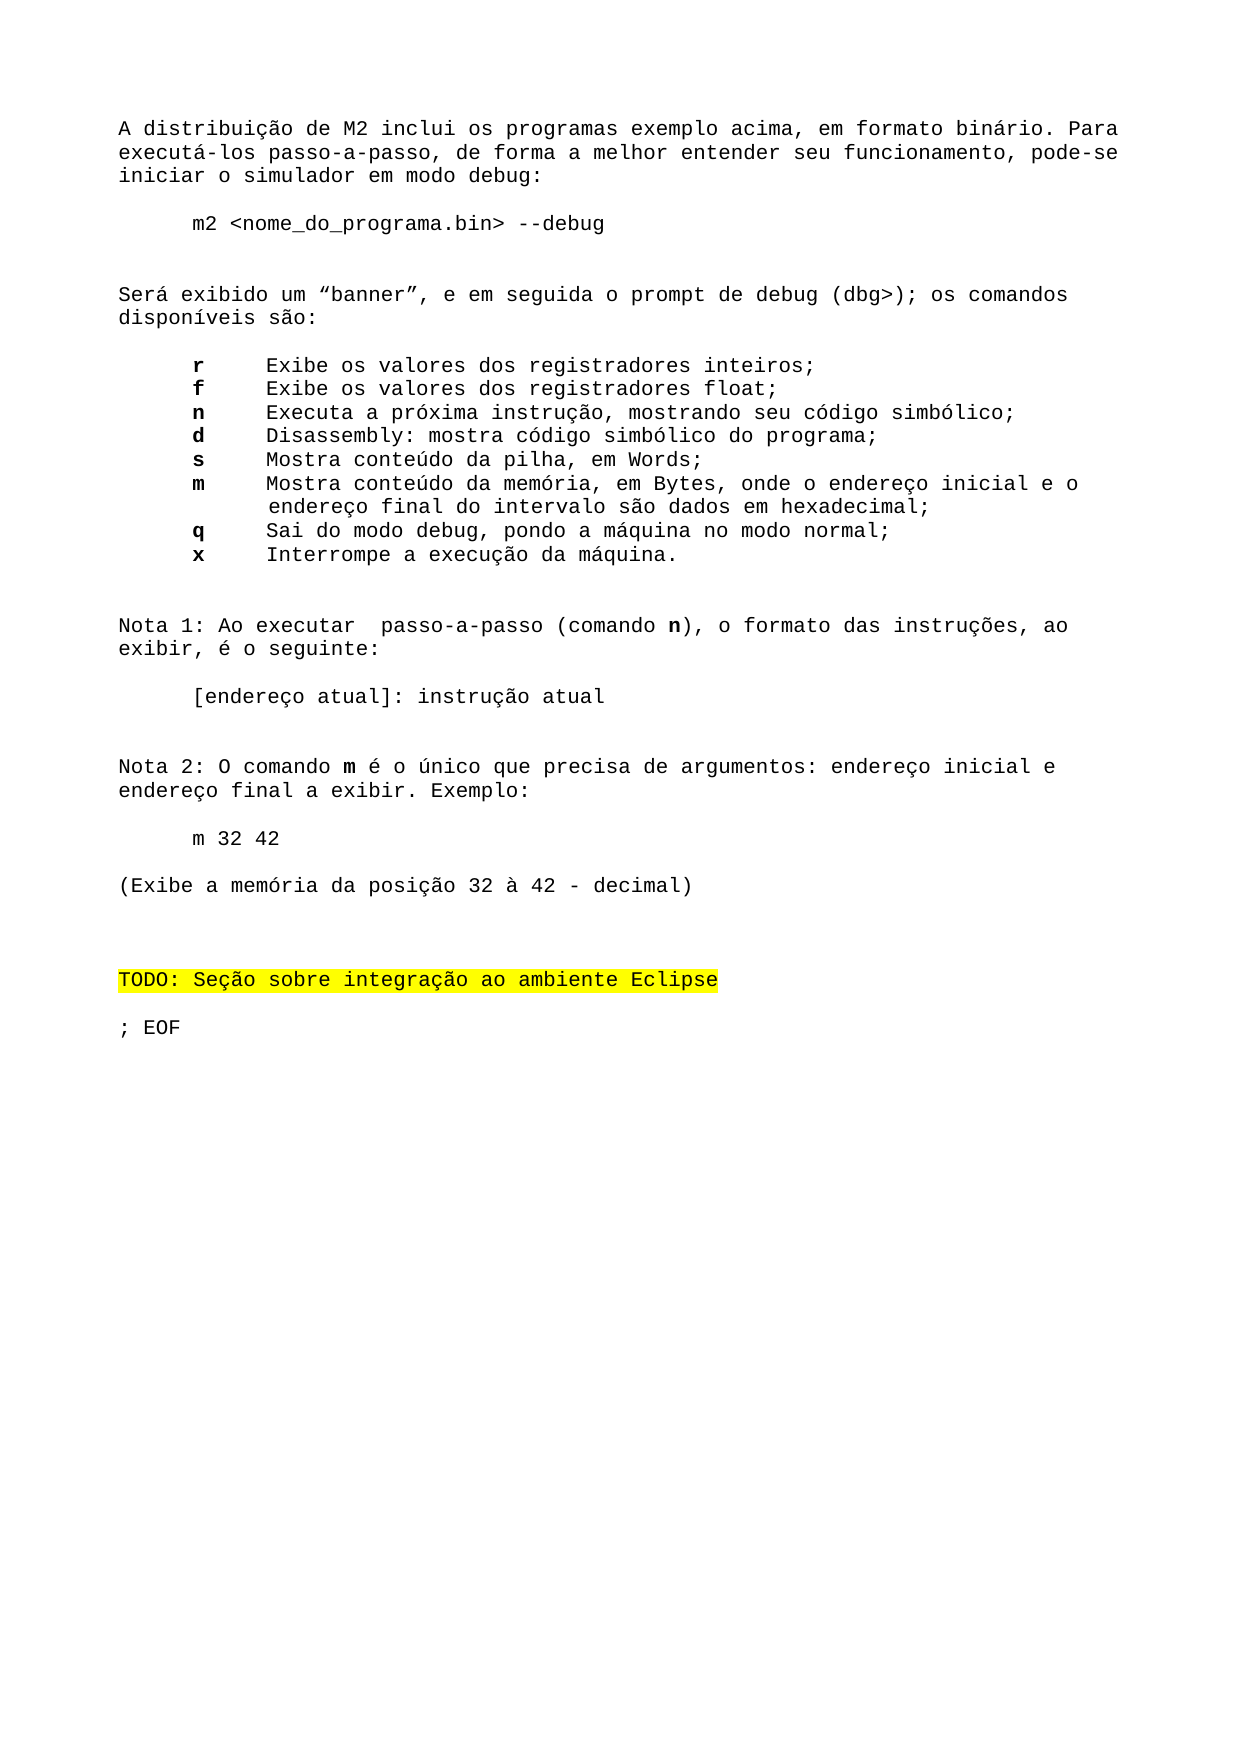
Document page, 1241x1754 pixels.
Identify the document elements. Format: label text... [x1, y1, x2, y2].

text Nota 2: O comando m é o único que precisa de argumentos: endereço inicial e endereço final a exibir. Exemplo: [118, 757, 1122, 804]
text Nota 1: Ao executar passo-a-passo (comando n), o formato das instruções, ao exibir, é o seguinte: [118, 615, 1122, 662]
text f Exibe os valores dos registradores float; [118, 378, 1122, 402]
text A distribuição de M2 inclui os programas exemplo acima, em formato binário. Para executá-los passo-a-passo, de forma a melhor entender seu funcionamento, pode-se iniciar o simulador em modo debug: [118, 118, 1122, 189]
text endereço final do intervalo são dados em hexadecimal; [118, 496, 1122, 520]
text q Sai do modo debug, pondo a máquina no modo normal; [118, 520, 1122, 544]
text ; EOF [118, 1017, 1122, 1040]
text m2 <nome_do_programa.bin> --debug [118, 213, 1122, 236]
text n Executa a próxima instrução, mostrando seu código simbólico; [118, 402, 1122, 426]
text d Disassembly: mostra código simbólico do programa; [118, 426, 1122, 449]
text [endereço atual]: instrução atual [118, 686, 1122, 709]
text x Interrompe a execução da máquina. [118, 544, 1122, 567]
text s Mostra conteúdo da pilha, em Words; [118, 449, 1122, 473]
text r Exibe os valores dos registradores inteiros; [118, 354, 1122, 378]
text m 32 42 [118, 827, 1122, 851]
text Será exibido um “banner”, e em seguida o prompt de debug (dbg>); os comandos disponíveis são: [118, 284, 1122, 331]
text (Exibe a memória da posição 32 à 42 - decimal) [118, 875, 1122, 898]
text m Mostra conteúdo da memória, em Bytes, onde o endereço inicial e o [118, 473, 1122, 496]
text TODO: Seção sobre integração ao ambiente Eclipse [118, 969, 1122, 993]
